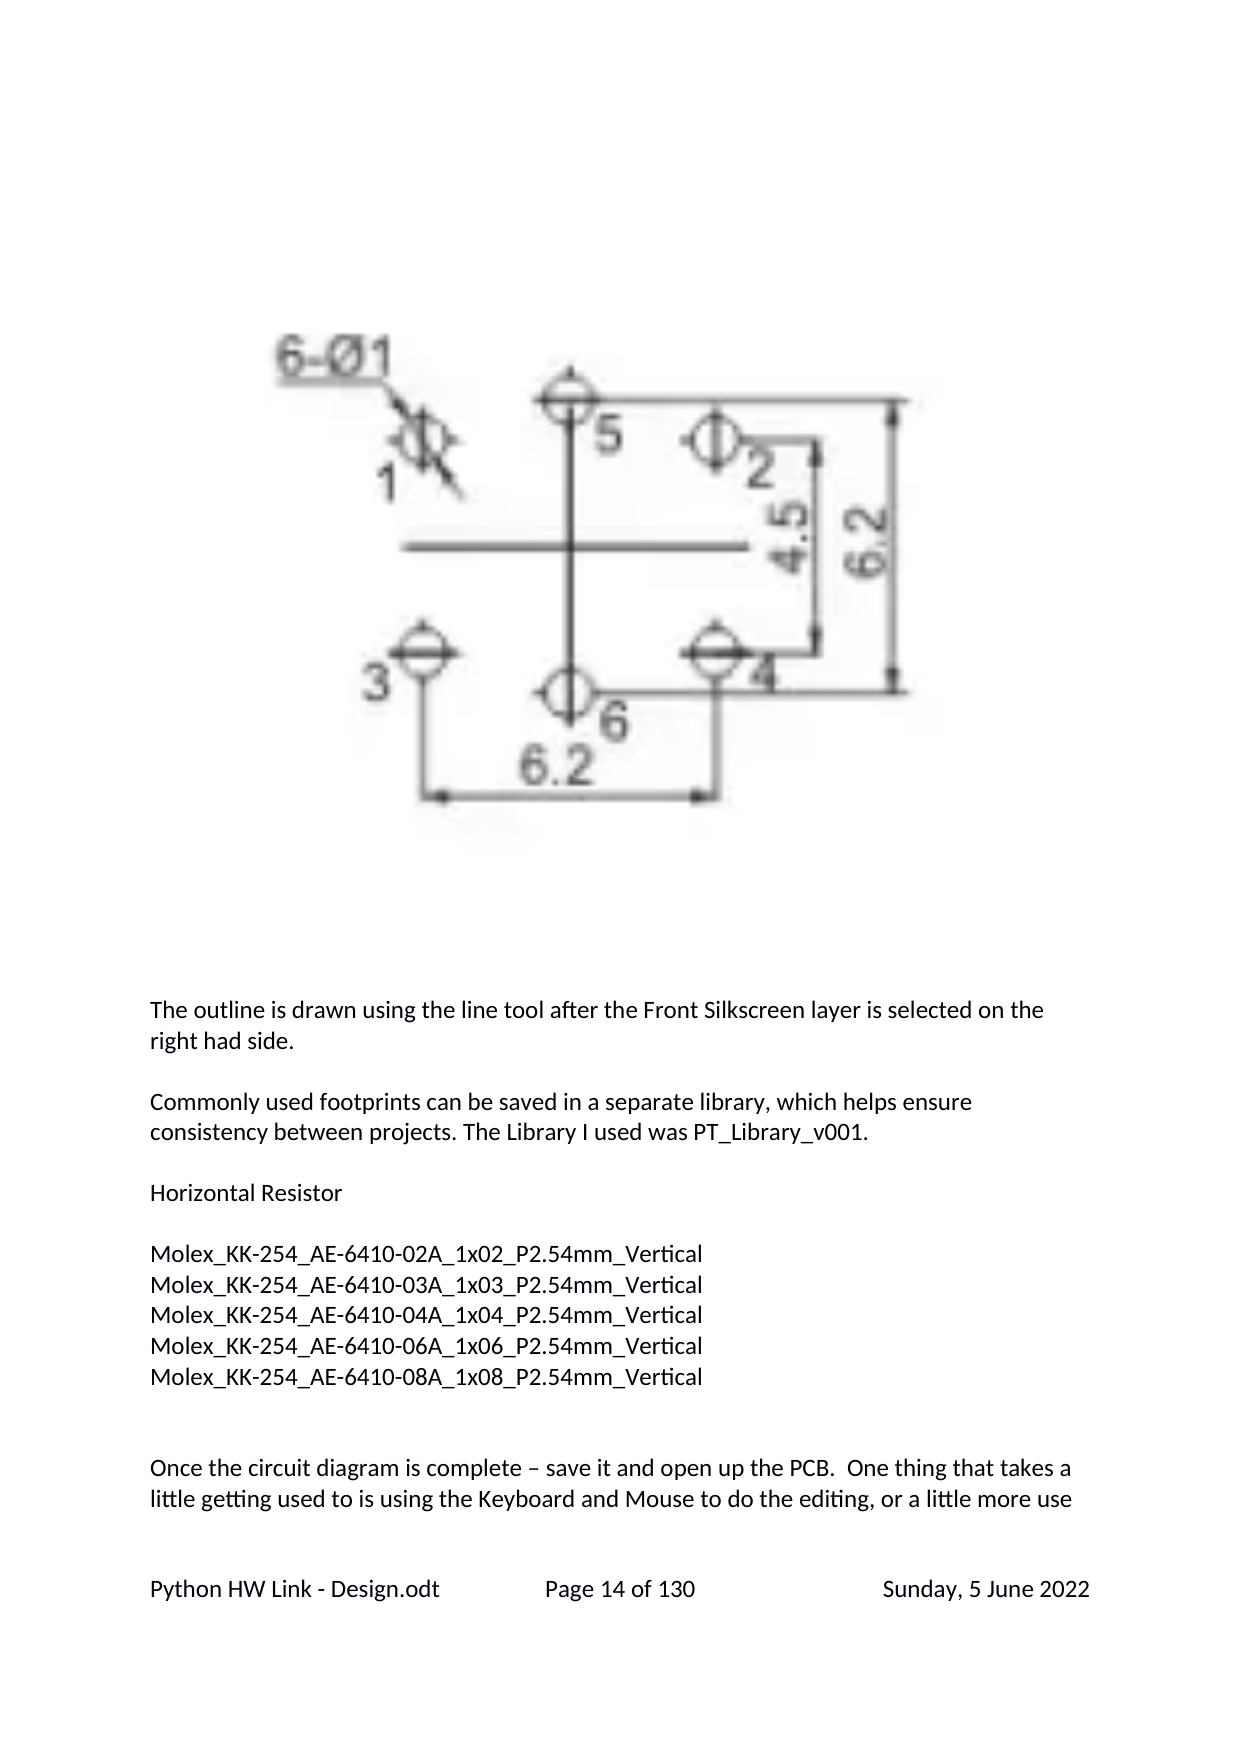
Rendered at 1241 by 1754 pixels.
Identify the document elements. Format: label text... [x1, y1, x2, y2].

text The outline is drawn using the line tool after the Front Silkscreen layer is selected on the right had side. [150, 994, 1090, 1055]
text Molex_KK-254_AE-6410-08A_1x08_P2.54mm_Vertical [150, 1361, 1090, 1391]
text Horizontal Resistor [150, 1177, 1090, 1208]
picture [150, 150, 1091, 903]
text Commonly used footprints can be saved in a separate library, which helps ensure consistency between projects. The Library I used was PT_Library_v001. [150, 1086, 1090, 1147]
text Molex_KK-254_AE-6410-06A_1x06_P2.54mm_Vertical [150, 1330, 1090, 1361]
text Molex_KK-254_AE-6410-02A_1x02_P2.54mm_Vertical [150, 1238, 1090, 1269]
text Molex_KK-254_AE-6410-04A_1x04_P2.54mm_Vertical [150, 1299, 1090, 1330]
text Once the circuit diagram is complete – save it and open up the PCB. One thing that takes a little getting used to is using the Keyboard and Mouse to do the editing, or a little more use [150, 1452, 1090, 1513]
text Molex_KK-254_AE-6410-03A_1x03_P2.54mm_Vertical [150, 1269, 1090, 1299]
